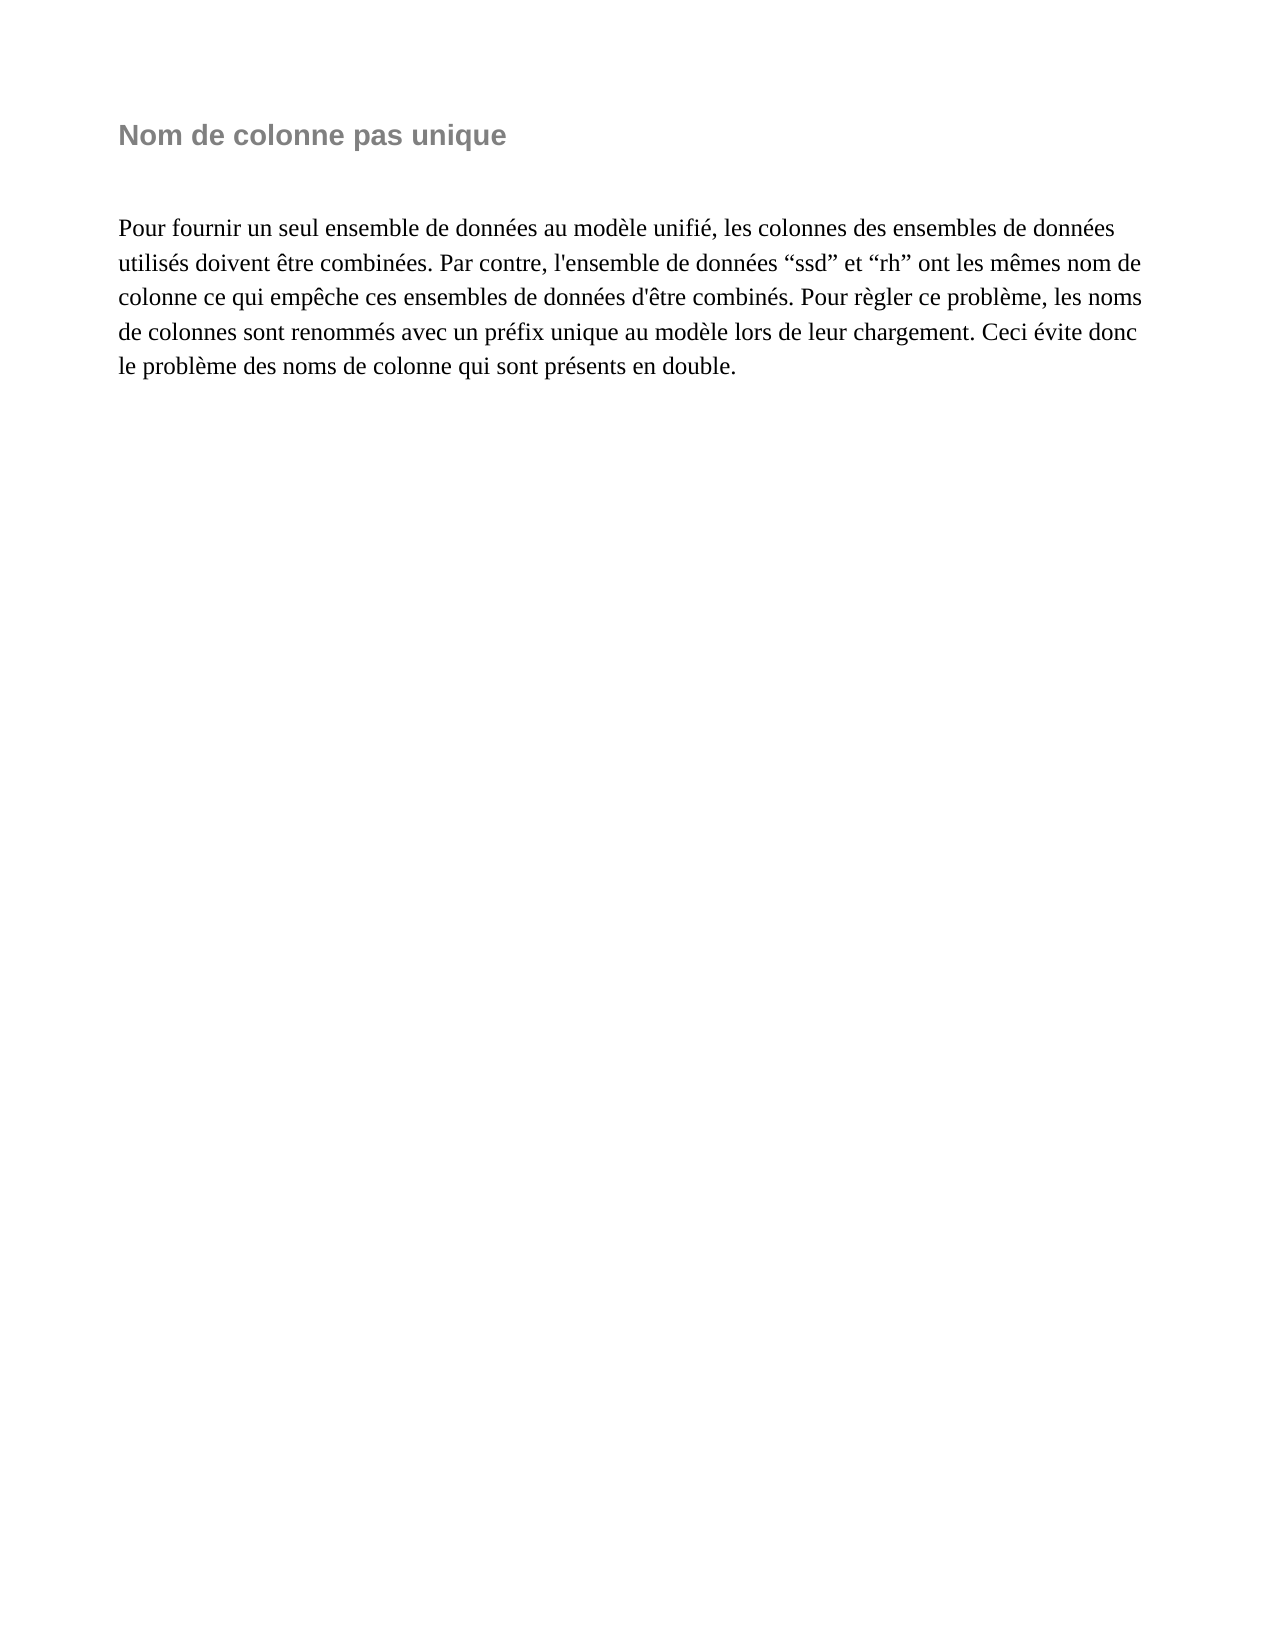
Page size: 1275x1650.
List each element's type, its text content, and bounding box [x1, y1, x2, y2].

subtitle Nom de colonne pas unique [118, 118, 1157, 152]
text Pour fournir un seul ensemble de données au modèle unifié, les colonnes des ensembles de données utilisés doivent être combinées. Par contre, l'ensemble de données “ssd” et “rh” ont les mêmes nom de colonne ce qui empêche ces ensembles de données d'être combinés. Pour règler ce problème, les noms de colonnes sont renommés avec un préfix unique au modèle lors de leur chargement. Ceci évite donc le problème des noms de colonne qui sont présents en double. [118, 213, 1157, 380]
